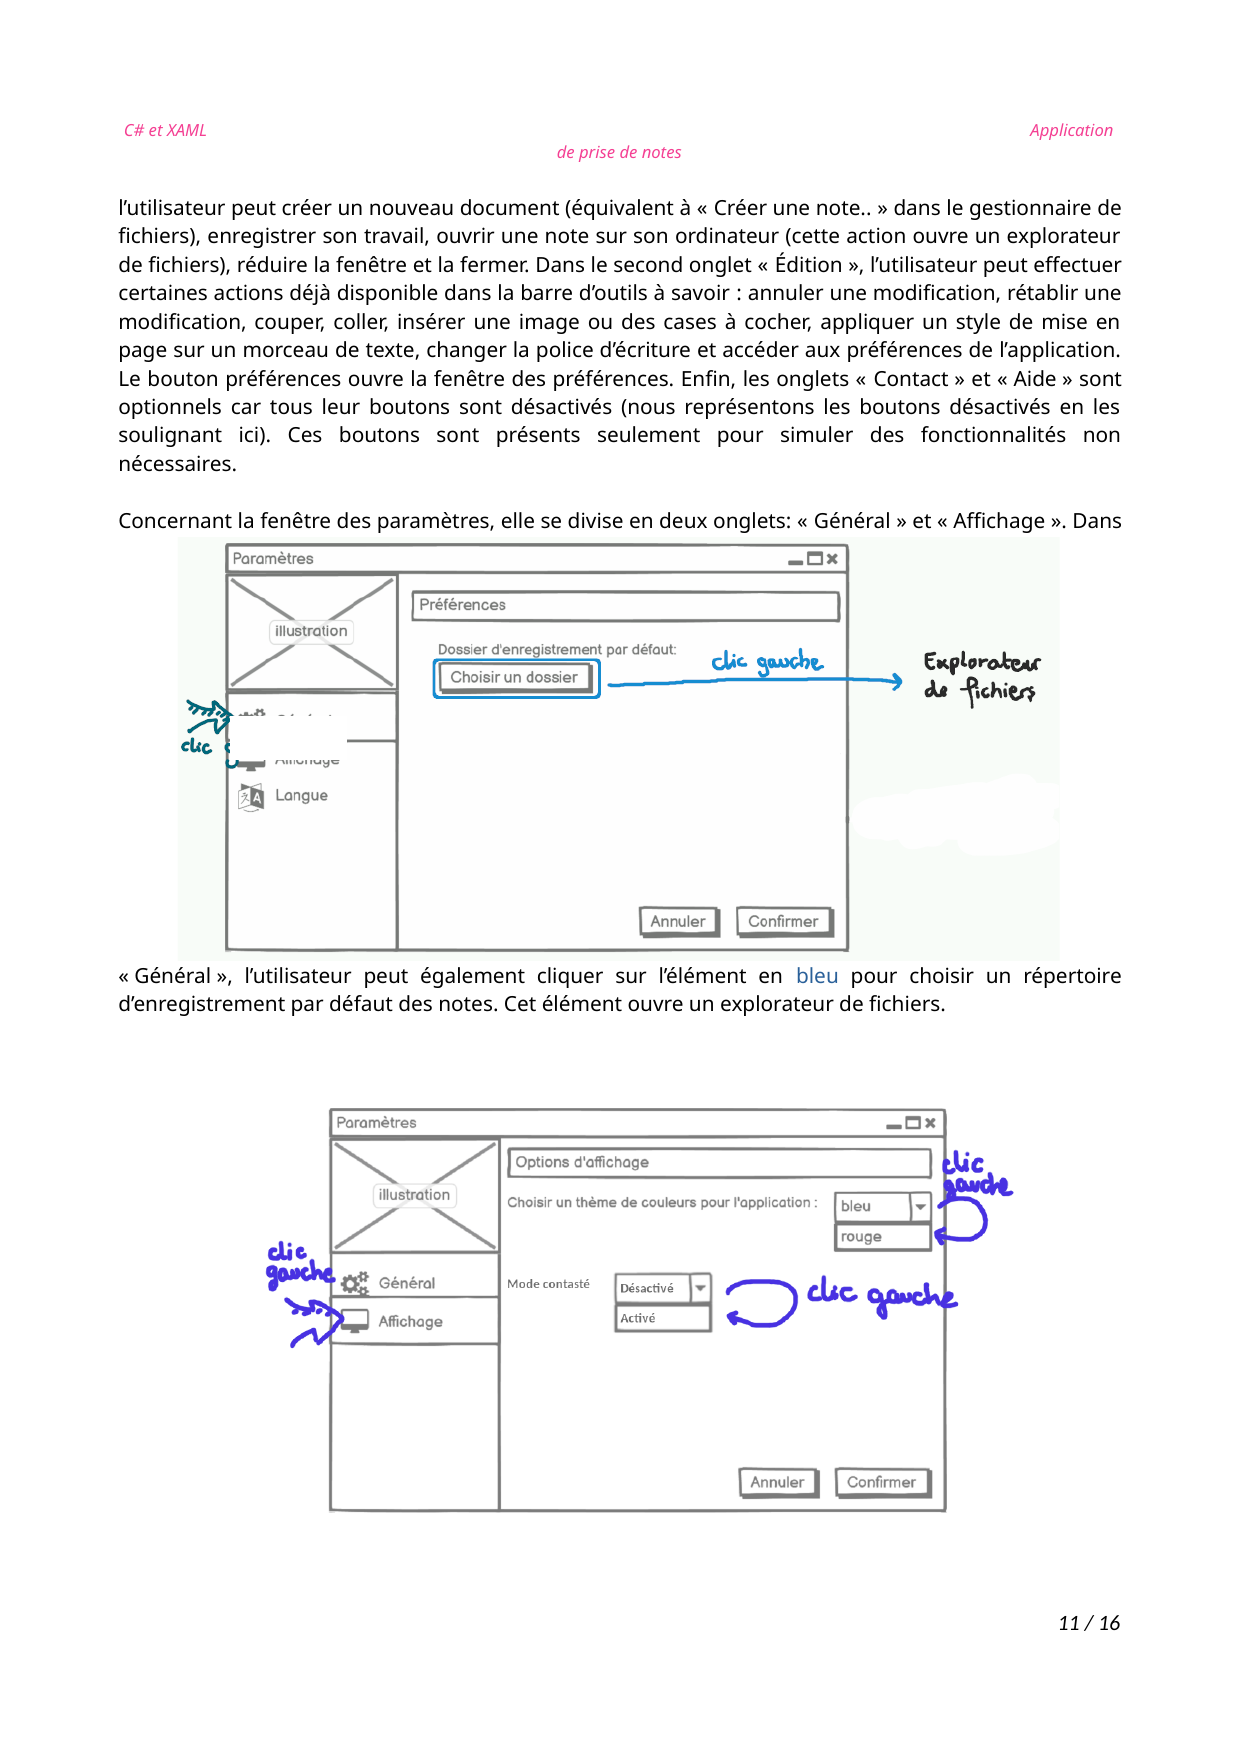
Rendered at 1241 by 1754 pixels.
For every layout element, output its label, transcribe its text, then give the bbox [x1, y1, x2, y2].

text Concernant la fenêtre des paramètres, elle se divise en deux onglets: « Général » et « Affichage ». Dans « Général », l’utilisateur peut également cliquer sur l’élément en bleu pour choisir un répertoire d’enregistrement par défaut des notes. Cet élément ouvre un explorateur de fichiers. [118, 506, 1122, 1018]
picture [177, 537, 1060, 961]
text l’utilisateur peut créer un nouveau document (équivalent à « Créer une note.. » dans le gestionnaire de fichiers), enregistrer son travail, ouvrir une note sur son ordinateur (cette action ouvre un explorateur de fichiers), réduire la fenêtre et la fermer. Dans le second onglet « Édition », l’utilisateur peut effectuer certaines actions déjà disponible dans la barre d’outils à savoir : annuler une modification, rétablir une modification, couper, coller, insérer une image ou des cases à cocher, appliquer un style de mise en page sur un morceau de texte, changer la police d’écriture et accéder aux préférences de l’application. Le bouton préférences ouvre la fenêtre des préférences. Enfin, les onglets « Contact » et « Aide » sont optionnels car tous leur boutons sont désactivés (nous représentons les boutons désactivés en les soulignant ici). Ces boutons sont présents seulement pour simuler des fonctionnalités non nécessaires. [118, 193, 1122, 477]
picture [261, 1060, 1017, 1555]
